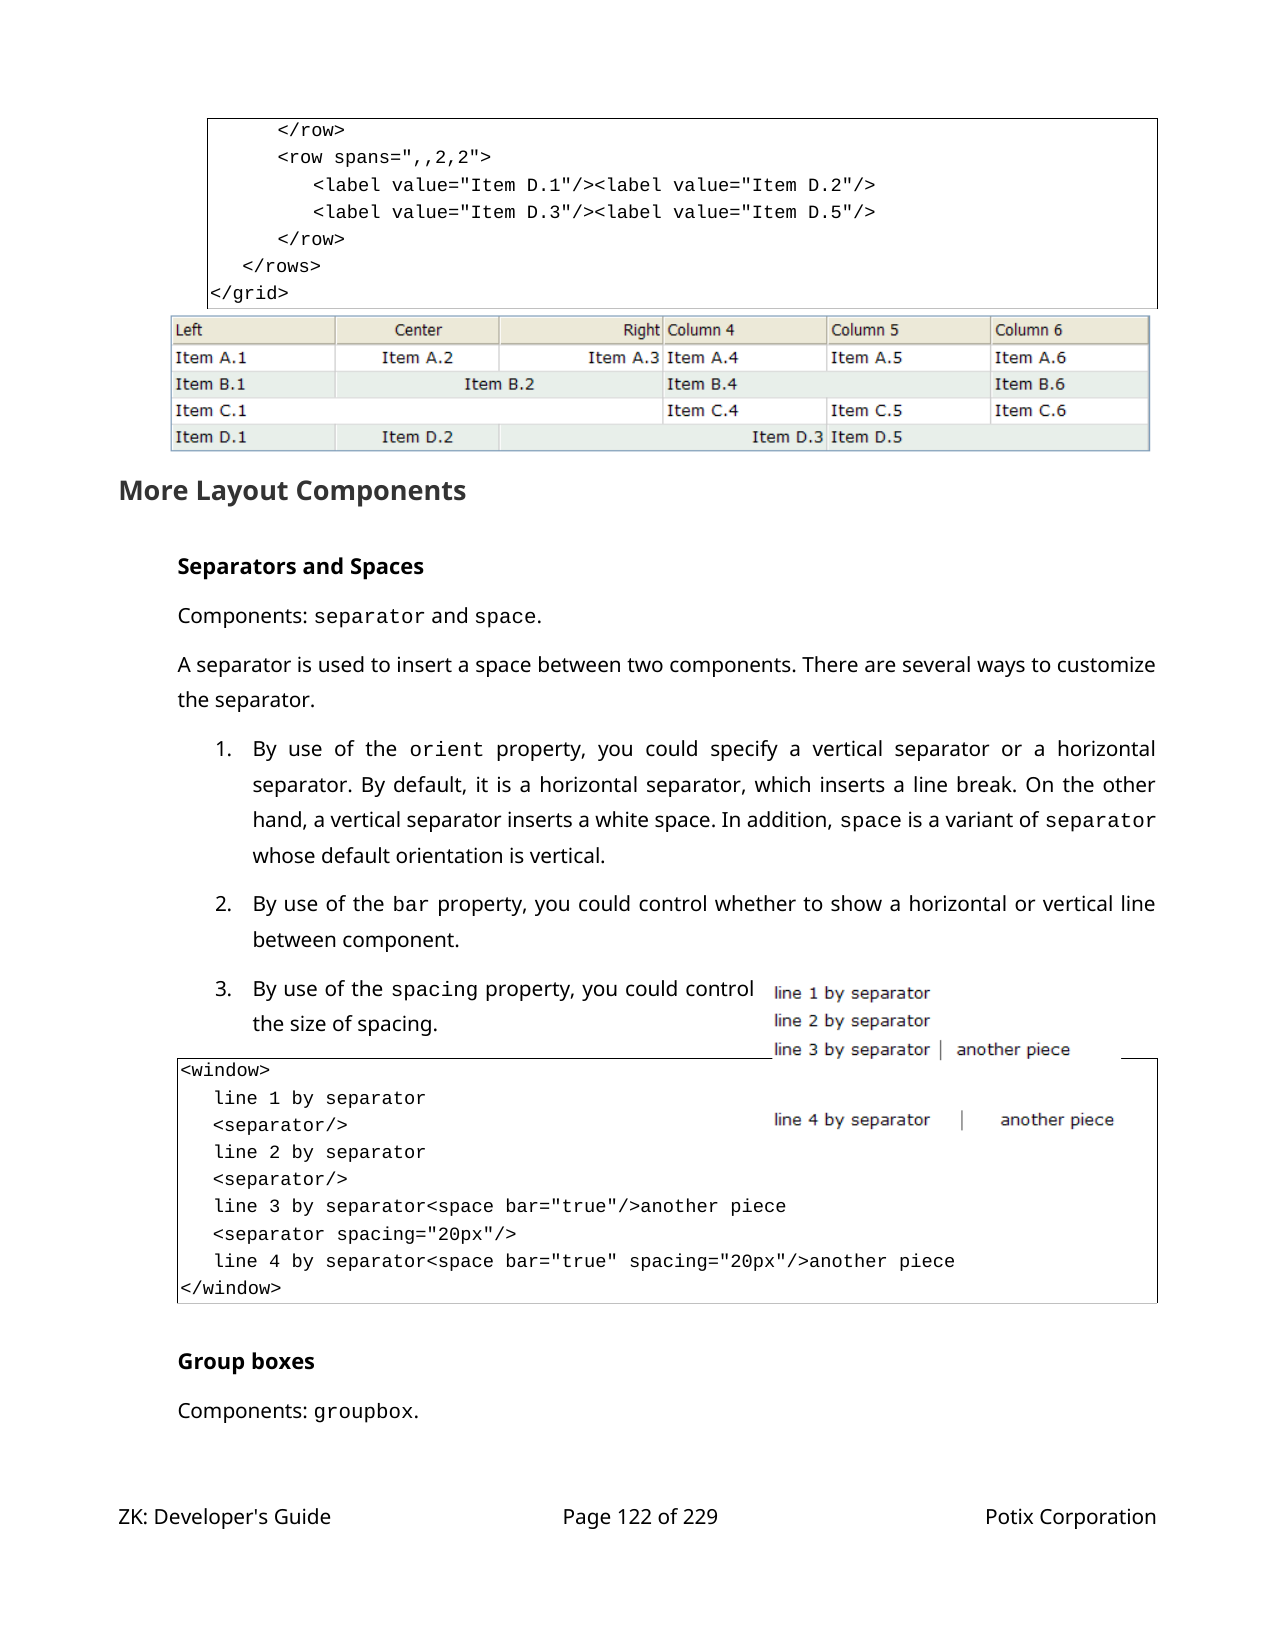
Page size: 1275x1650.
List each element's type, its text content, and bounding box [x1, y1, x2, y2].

text line 4 by separator<space bar="true" spacing="20px"/>another piece [178, 1249, 1157, 1273]
picture [167, 313, 1154, 454]
text <separator/> [178, 1167, 1157, 1191]
picture [772, 980, 1122, 1133]
text Components: separator and space. [177, 601, 1157, 630]
subtitle Group boxes [177, 1346, 1157, 1376]
text <label value="Item D.3"/><label value="Item D.5"/> [208, 200, 1157, 224]
text [1122, 1059, 1157, 1083]
text <row spans=",,2,2"> [208, 145, 1157, 169]
subtitle More Layout Components [118, 379, 1157, 508]
text Components: groupbox. [177, 1396, 1157, 1425]
list By use of the bar property, you could control whether to show a horizontal or vertical line between component. [215, 889, 1157, 953]
text </window> [178, 1276, 1157, 1303]
text </rows> [208, 254, 1157, 278]
text line 1 by separator [178, 1086, 772, 1110]
text line 2 by separator [178, 1140, 1157, 1164]
text line 3 by separator<space bar="true"/>another piece [178, 1194, 1157, 1218]
list By use of the spacing property, you could control the size of spacing. [215, 974, 1157, 1038]
text A separator is used to insert a space between two components. There are several ways to customize the separator. [177, 650, 1157, 714]
text </row> [208, 119, 1157, 142]
list By use of the orient property, you could specify a vertical separator or a horizontal separator. By default, it is a horizontal separator, which inserts a line break. On the other hand, a vertical separator inserts a white space. In addition, space is a variant of separator whose default orientation is vertical. [215, 734, 1157, 869]
text <label value="Item D.1"/><label value="Item D.2"/> [208, 172, 1157, 197]
text <separator/> [178, 1113, 1157, 1137]
text <separator spacing="20px"/> [178, 1221, 1157, 1246]
text [1122, 1086, 1157, 1110]
text </row> [208, 227, 1157, 251]
text </grid> [208, 281, 1157, 308]
text <window> [178, 1059, 772, 1083]
subtitle Separators and Spaces [177, 551, 1157, 581]
